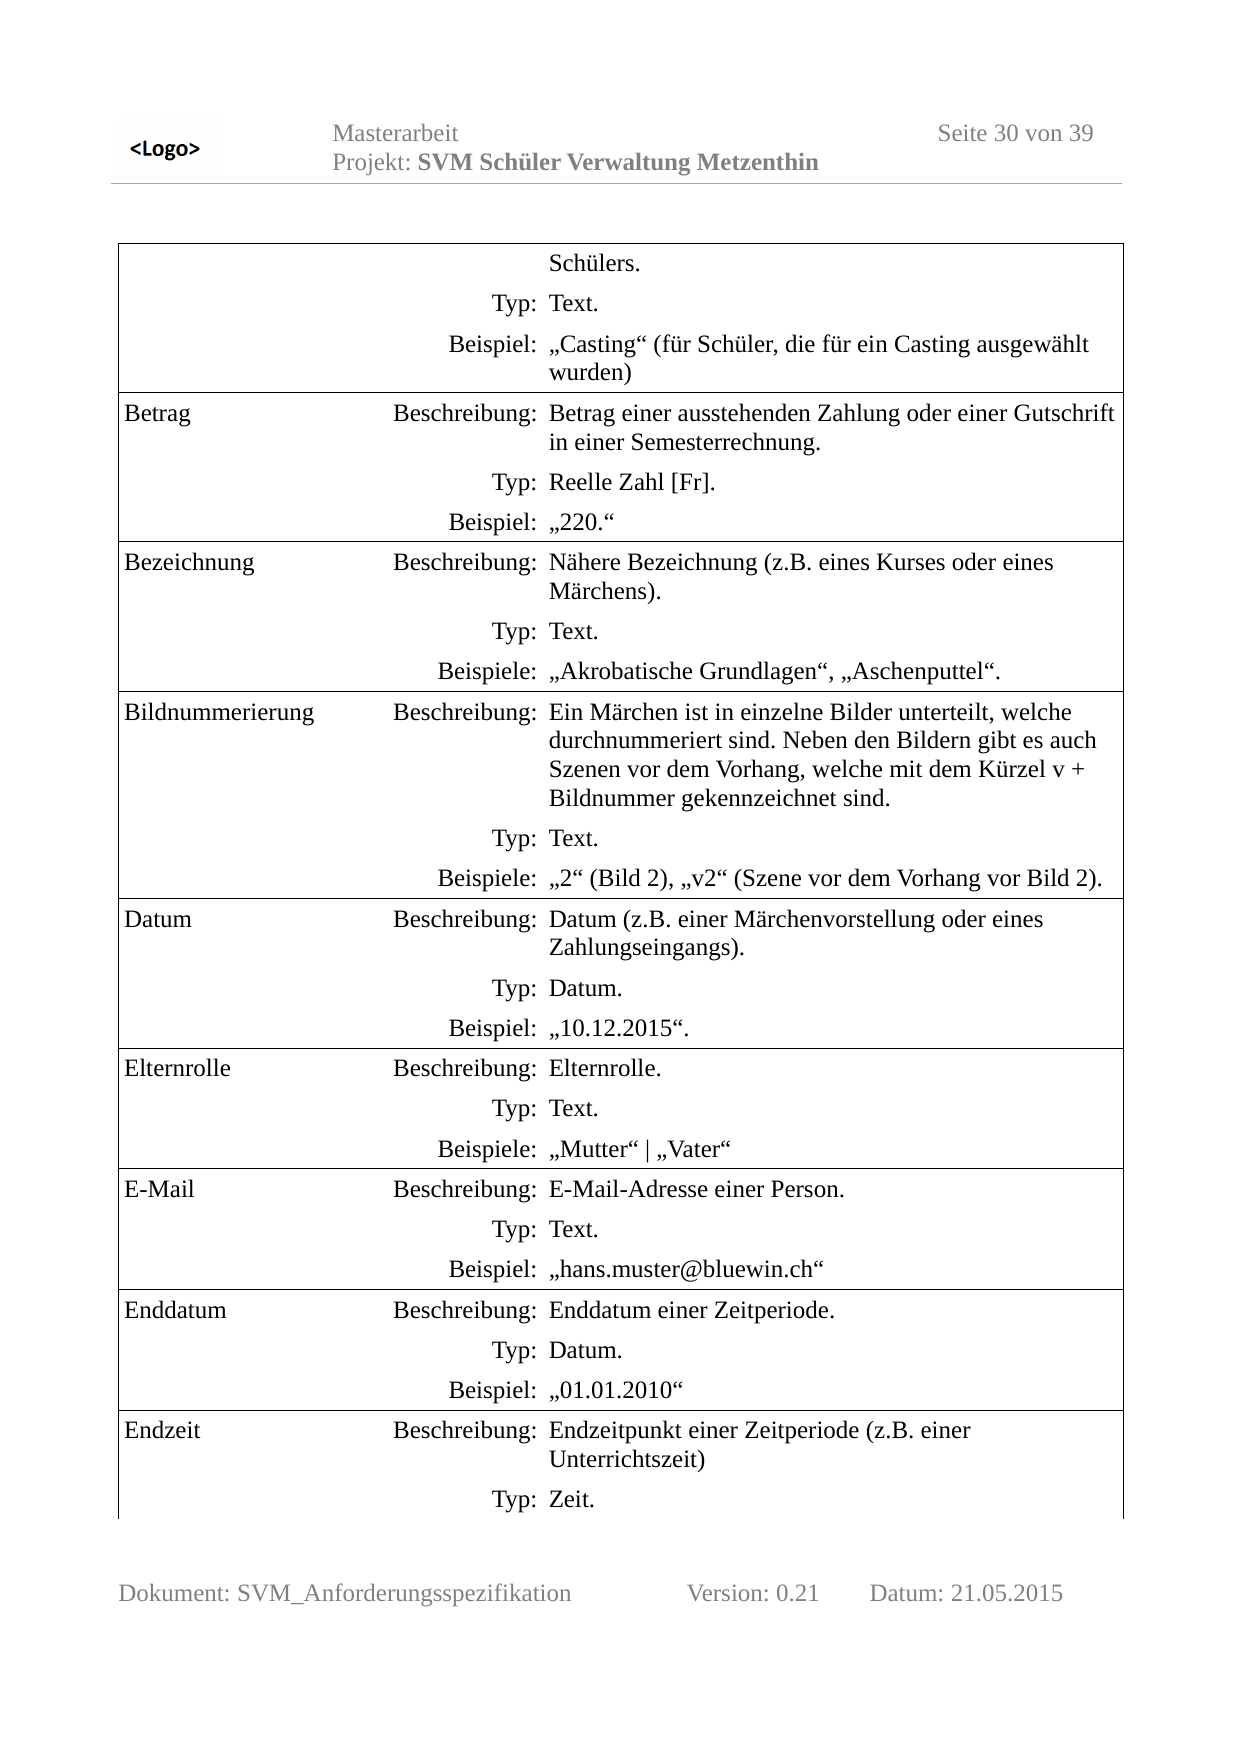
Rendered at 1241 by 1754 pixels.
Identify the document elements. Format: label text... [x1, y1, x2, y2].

table_cell Zeit. [543, 1479, 1123, 1519]
table_cell E-Mail [119, 1169, 384, 1208]
table_cell „220.“ [543, 501, 1123, 541]
table_cell „Akrobatische Grundlagen“, „Aschenputtel“. [543, 651, 1123, 691]
table_cell Betrag einer ausstehenden Zahlung oder einer Gutschrift in einer Semesterrechnung. [543, 393, 1123, 461]
table_cell Elternrolle [119, 1049, 384, 1088]
table_cell [119, 1249, 384, 1289]
table_cell [119, 244, 384, 283]
table_cell Text. [543, 1088, 1123, 1128]
table_cell [119, 461, 384, 501]
table_cell Elternrolle. [543, 1049, 1123, 1088]
table_cell Beschreibung: [384, 542, 543, 611]
table_cell Beispiel: [384, 1249, 543, 1289]
table_cell [119, 1007, 384, 1047]
table_cell Endzeit [119, 1411, 384, 1479]
picture [118, 118, 224, 183]
table_cell Text. [543, 1209, 1123, 1249]
table_cell E-Mail-Adresse einer Person. [543, 1169, 1123, 1208]
table_cell Beschreibung: [384, 1169, 543, 1208]
table_cell „01.01.2010“ [543, 1369, 1123, 1409]
table_cell Betrag [119, 393, 384, 461]
table_cell Datum (z.B. einer Märchenvorstellung oder eines Zahlungseingangs). [543, 899, 1123, 967]
table_cell „hans.muster@bluewin.ch“ [543, 1249, 1123, 1289]
table_cell [119, 501, 384, 541]
table_cell Text. [543, 611, 1123, 651]
table_cell Typ: [384, 1088, 543, 1128]
table_cell Typ: [384, 1479, 543, 1519]
table_cell Typ: [384, 818, 543, 858]
table_cell [119, 1088, 384, 1128]
table_cell Reelle Zahl [Fr]. [543, 461, 1123, 501]
table_cell Beispiel: [384, 501, 543, 541]
table_cell [119, 1128, 384, 1168]
table_cell „10.12.2015“. [543, 1007, 1123, 1047]
table_cell Bildnummerierung [119, 692, 384, 817]
table_cell „Casting“ (für Schüler, die für ein Casting ausgewählt wurden) [543, 323, 1123, 392]
table_cell [384, 244, 543, 283]
table_cell „2“ (Bild 2), „v2“ (Szene vor dem Vorhang vor Bild 2). [543, 858, 1123, 898]
table_cell [119, 967, 384, 1007]
table_cell Enddatum einer Zeitperiode. [543, 1290, 1123, 1329]
table_cell Nähere Bezeichnung (z.B. eines Kurses oder eines Märchens). [543, 542, 1123, 611]
table_cell [119, 1209, 384, 1249]
table_cell [119, 651, 384, 691]
table_cell [119, 1369, 384, 1409]
table_cell [119, 283, 384, 323]
table_cell Beschreibung: [384, 1290, 543, 1329]
table_cell Datum [119, 899, 384, 967]
table_cell Endzeitpunkt einer Zeitperiode (z.B. einer Unterrichtszeit) [543, 1411, 1123, 1479]
table_cell Typ: [384, 967, 543, 1007]
table_cell Text. [543, 818, 1123, 858]
table_cell Typ: [384, 611, 543, 651]
table_cell Beschreibung: [384, 393, 543, 461]
table_cell [119, 611, 384, 651]
table_cell Typ: [384, 283, 543, 323]
table_cell Ein Märchen ist in einzelne Bilder unterteilt, welche durchnummeriert sind. Neben den Bildern gibt es auch Szenen vor dem Vorhang, welche mit dem Kürzel v + Bildnummer gekennzeichnet sind. [543, 692, 1123, 817]
table_cell Beschreibung: [384, 899, 543, 967]
table_cell Beispiel: [384, 1369, 543, 1409]
table_cell Beispiel: [384, 1007, 543, 1047]
table_cell Typ: [384, 461, 543, 501]
table_cell Beispiele: [384, 858, 543, 898]
table_cell Beschreibung: [384, 692, 543, 817]
table_cell [119, 323, 384, 392]
table_cell „Mutter“ | „Vater“ [543, 1128, 1123, 1168]
table_cell [119, 1479, 384, 1519]
table_cell Datum. [543, 1329, 1123, 1369]
table_cell Schülers. [543, 244, 1123, 283]
table_cell [119, 858, 384, 898]
table_cell Beschreibung: [384, 1049, 543, 1088]
table_cell Text. [543, 283, 1123, 323]
table_cell Bezeichnung [119, 542, 384, 611]
table_cell Typ: [384, 1209, 543, 1249]
table_cell Beispiele: [384, 651, 543, 691]
table_cell Enddatum [119, 1290, 384, 1329]
table_cell Beispiel: [384, 323, 543, 392]
table_cell Beispiele: [384, 1128, 543, 1168]
table_cell Datum. [543, 967, 1123, 1007]
table_cell [119, 818, 384, 858]
table_cell Typ: [384, 1329, 543, 1369]
table_cell Beschreibung: [384, 1411, 543, 1479]
table_cell [119, 1329, 384, 1369]
